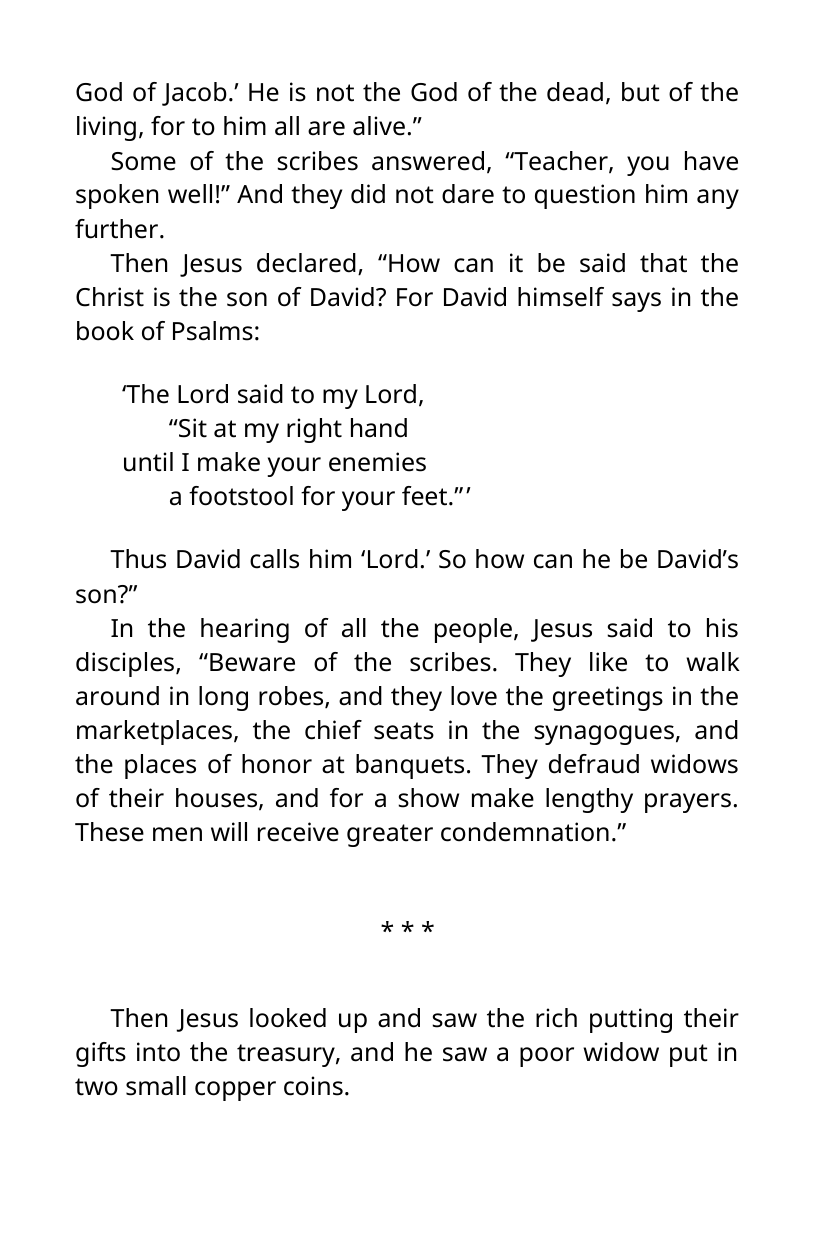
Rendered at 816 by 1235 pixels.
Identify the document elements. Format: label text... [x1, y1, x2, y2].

text a footstool for your feet.” ’ [169, 479, 740, 513]
text Thus David calls him ‘Lord.’ So how can he be David’s son?” [75, 542, 740, 610]
text Then Jesus looked up and saw the rich putting their gifts into the treasury, and he saw a poor widow put in two small copper coins. [75, 1000, 740, 1102]
text ‘The Lord said to my Lord, [122, 377, 740, 411]
text God of Jacob.’ He is not the God of the dead, but of the living, for to him all are alive.” [75, 75, 740, 143]
text “Sit at my right hand [169, 411, 740, 445]
text Then Jesus declared, “How can it be said that the Christ is the son of David? For David himself says in the book of Psalms: [75, 245, 740, 347]
text In the hearing of all the people, Jesus said to his disciples, “Beware of the scribes. They like to walk around in long robes, and they love the greetings in the marketplaces, the chief seats in the synagogues, and the places of honor at banquets. They defraud widows of their houses, and for a show make lengthy prayers. These men will receive greater condemnation.” [75, 610, 740, 849]
text * * * [75, 913, 740, 947]
text Some of the scribes answered, “Teacher, you have spoken well!” And they did not dare to question him any further. [75, 143, 740, 245]
text until I make your enemies [122, 445, 740, 479]
